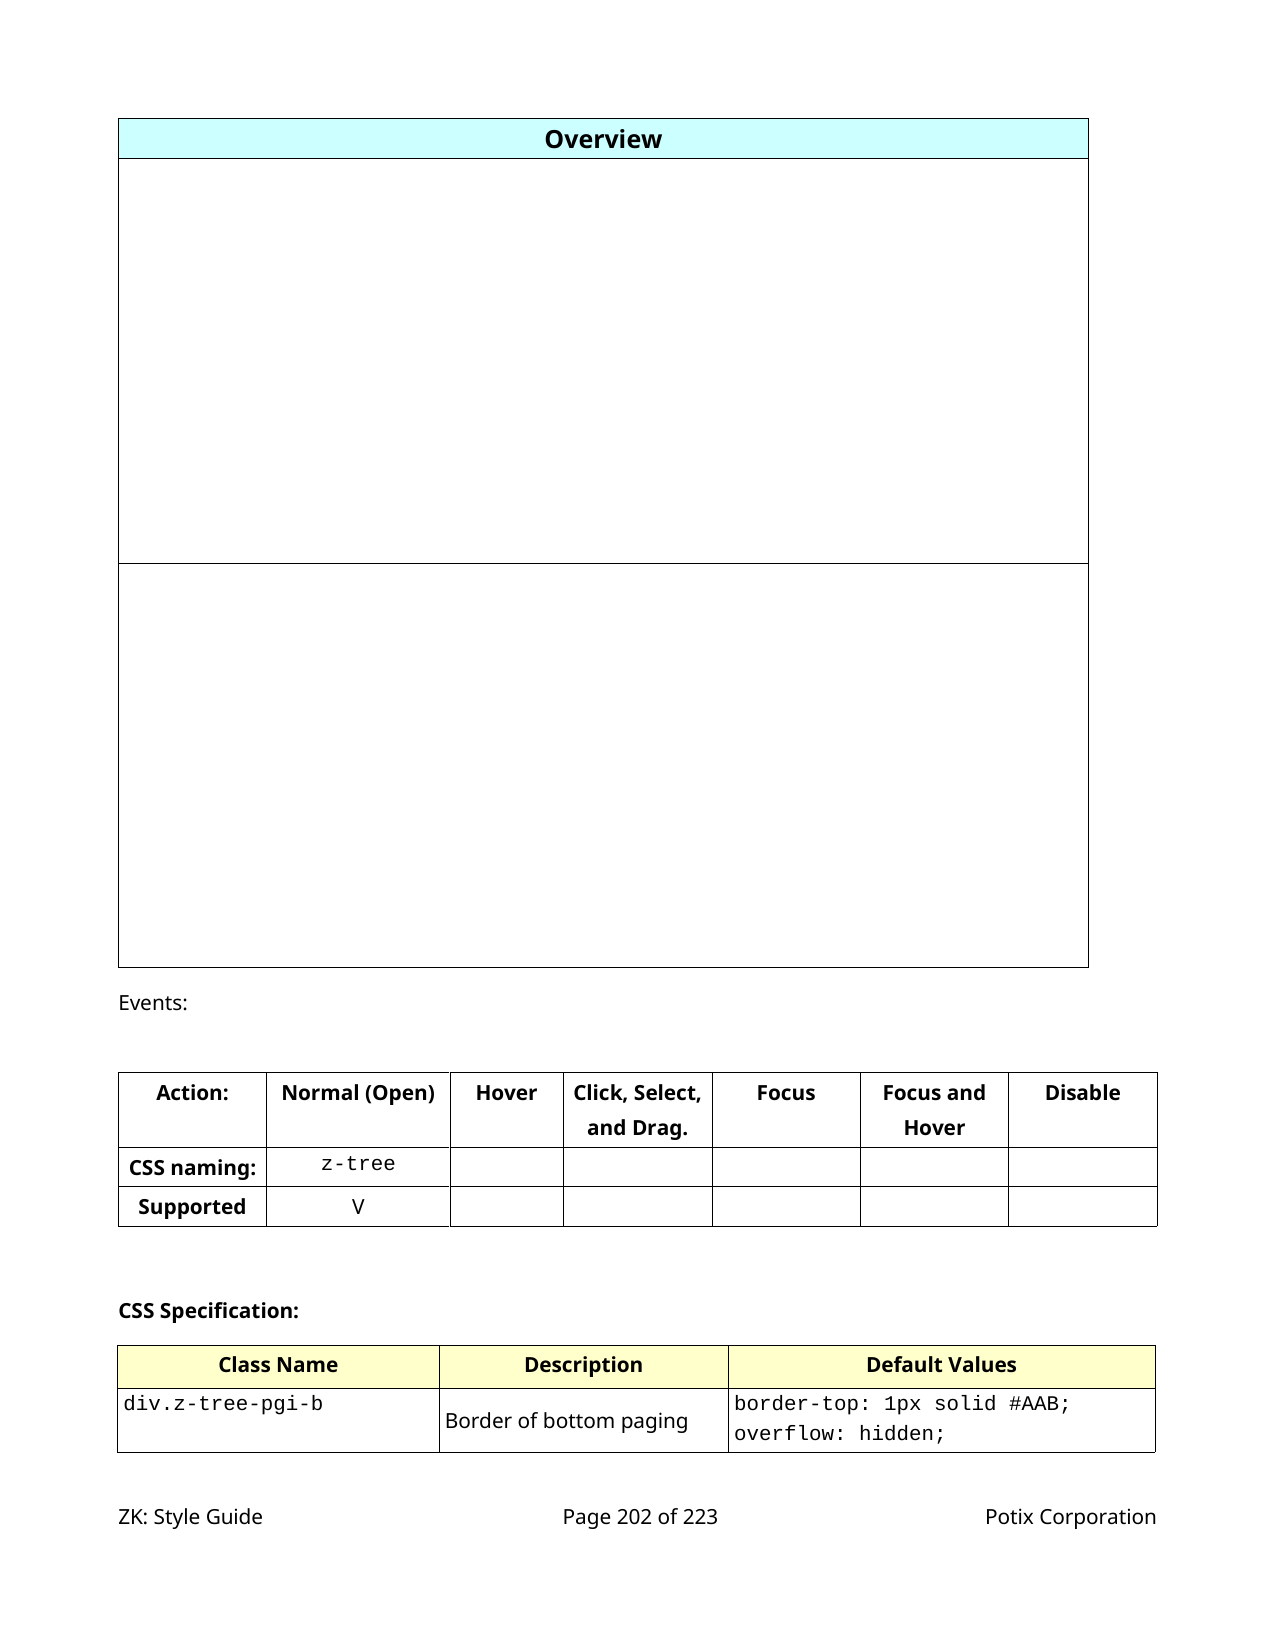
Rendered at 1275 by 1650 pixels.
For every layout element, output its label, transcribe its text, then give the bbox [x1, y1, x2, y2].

table_cell [713, 1187, 860, 1226]
table_cell [451, 1148, 563, 1186]
table_cell [861, 1187, 1008, 1226]
table_cell z-tree [267, 1148, 449, 1186]
table_cell [119, 159, 1088, 563]
table_cell [564, 1187, 712, 1226]
table_cell [861, 1148, 1008, 1186]
table_header Class Name [118, 1346, 439, 1388]
text CSS Specification: [118, 1296, 1157, 1324]
table_header Click, Select, and Drag. [564, 1073, 712, 1147]
table_header Normal (Open) [267, 1073, 449, 1147]
table_cell [713, 1148, 860, 1186]
table_cell Border of bottom paging [440, 1389, 728, 1452]
table_cell [119, 564, 1088, 967]
table_cell V [267, 1187, 449, 1226]
table_header Description [440, 1346, 728, 1388]
text Events: [118, 988, 1157, 1051]
table_cell [1009, 1187, 1157, 1226]
table_cell [564, 1148, 712, 1186]
table_header Overview [119, 119, 1088, 158]
table_cell [451, 1187, 563, 1226]
table_cell [1009, 1148, 1157, 1186]
table_cell Supported [119, 1187, 266, 1226]
table_header Focus [713, 1073, 860, 1147]
table_header Hover [451, 1073, 563, 1147]
table_cell div.z-tree-pgi-b [118, 1389, 439, 1452]
table_cell border-top: 1px solid #AAB; overflow: hidden; [729, 1389, 1155, 1452]
table_header Action: [119, 1073, 266, 1147]
table_header Focus and Hover [861, 1073, 1008, 1147]
table_header Default Values [729, 1346, 1155, 1388]
table_header Disable [1009, 1073, 1157, 1147]
table_cell CSS naming: [119, 1148, 266, 1186]
